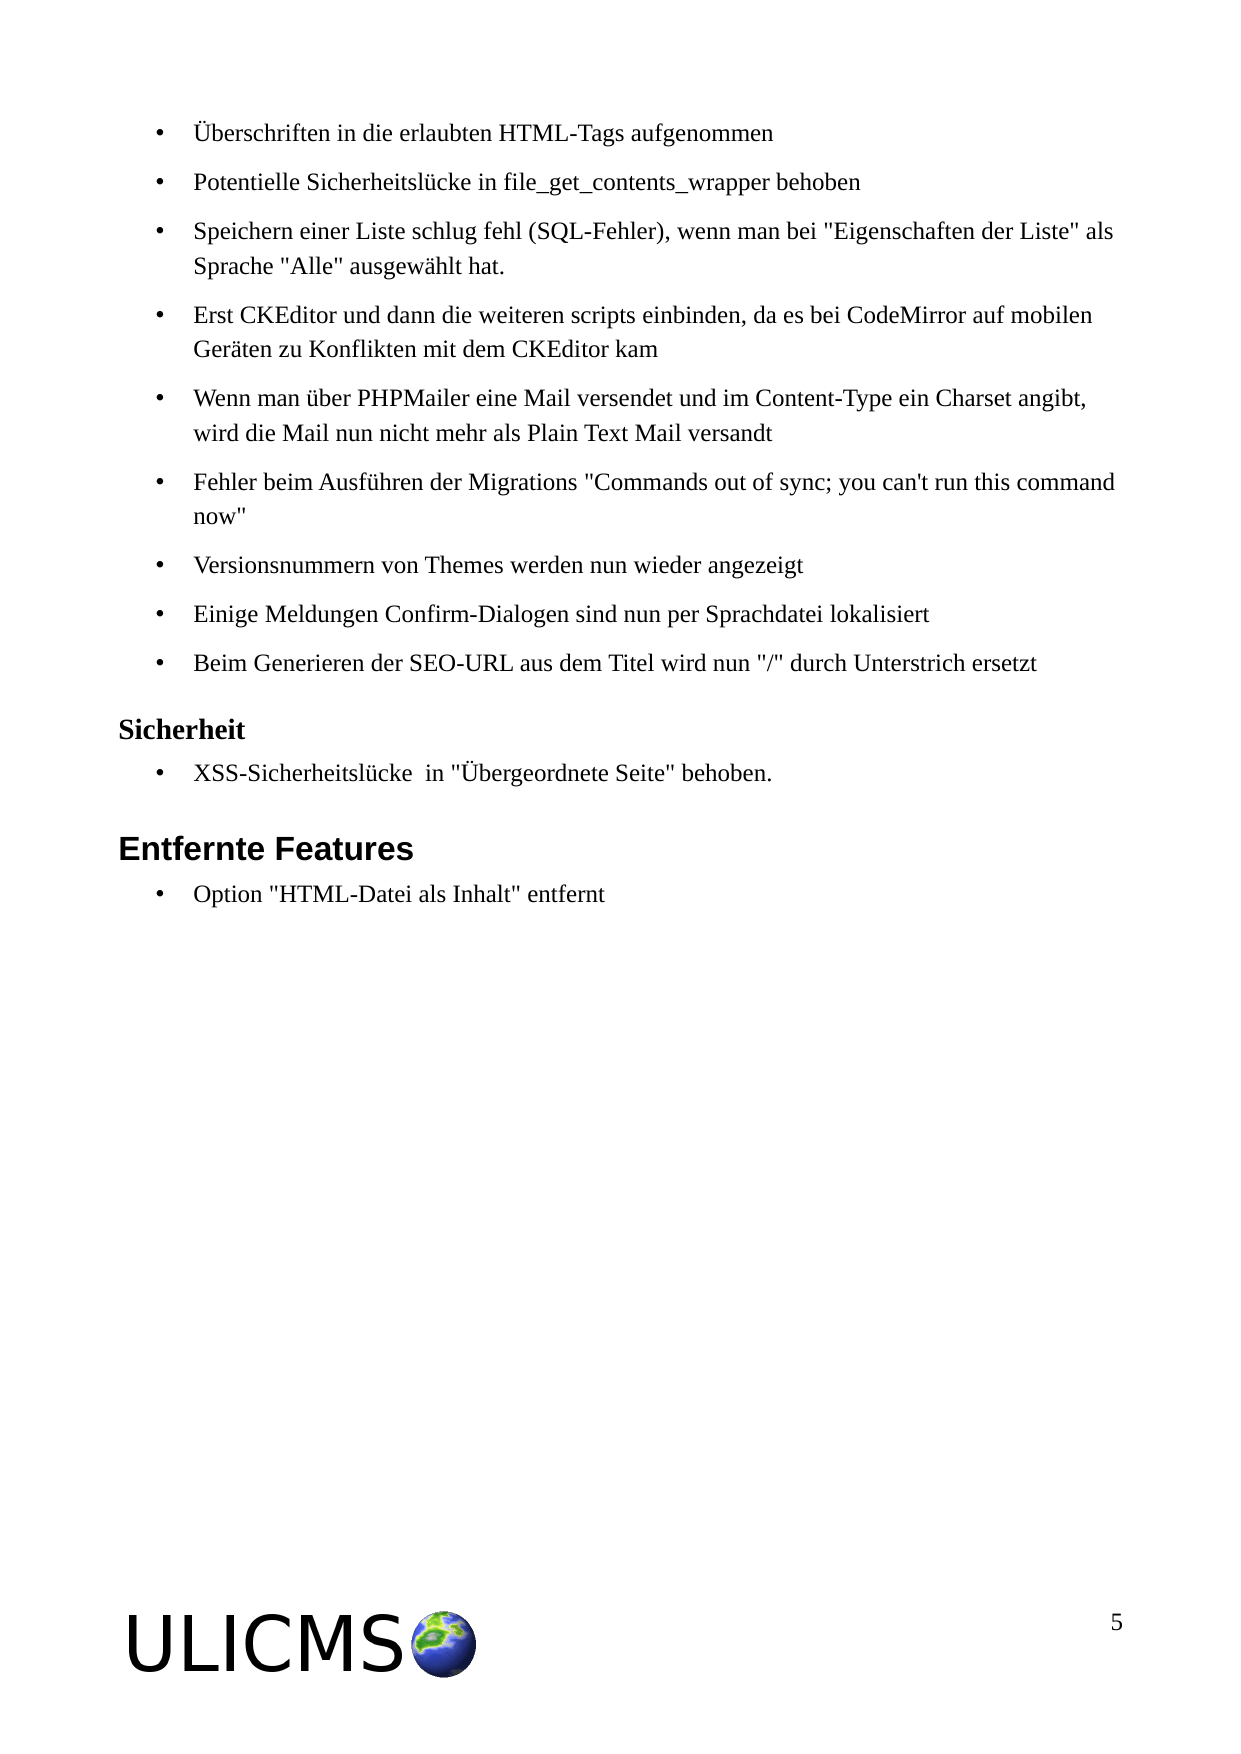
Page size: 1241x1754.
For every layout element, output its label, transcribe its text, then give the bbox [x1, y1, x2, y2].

subtitle Sicherheit [118, 712, 1123, 746]
list Beim Generieren der SEO-URL aus dem Titel wird nun "/" durch Unterstrich ersetzt [156, 648, 1123, 677]
list XSS-Sicherheitslücke in "Übergeordnete Seite" behoben. [156, 758, 1123, 787]
list Fehler beim Ausführen der Migrations "Commands out of sync; you can't run this command now" [156, 467, 1123, 530]
list Einige Meldungen Confirm-Dialogen sind nun per Sprachdatei lokalisiert [156, 599, 1123, 628]
list Potentielle Sicherheitslücke in file_get_contents_wrapper behoben [156, 167, 1123, 196]
list Option "HTML-Datei als Inhalt" entfernt [156, 879, 1123, 908]
list Überschriften in die erlaubten HTML-Tags aufgenommen [156, 118, 1123, 147]
list Versionsnummern von Themes werden nun wieder angezeigt [156, 550, 1123, 579]
list Speichern einer Liste schlug fehl (SQL-Fehler), wenn man bei "Eigenschaften der Liste" als Sprache "Alle" ausgewählt hat. [156, 216, 1123, 279]
list Wenn man über PHPMailer eine Mail versendet und im Content-Type ein Charset angibt, wird die Mail nun nicht mehr als Plain Text Mail versandt [156, 383, 1123, 447]
picture [118, 1607, 479, 1681]
subtitle Entfernte Features [118, 828, 1123, 867]
list Erst CKEditor und dann die weiteren scripts einbinden, da es bei CodeMirror auf mobilen Geräten zu Konflikten mit dem CKEditor kam [156, 300, 1123, 363]
